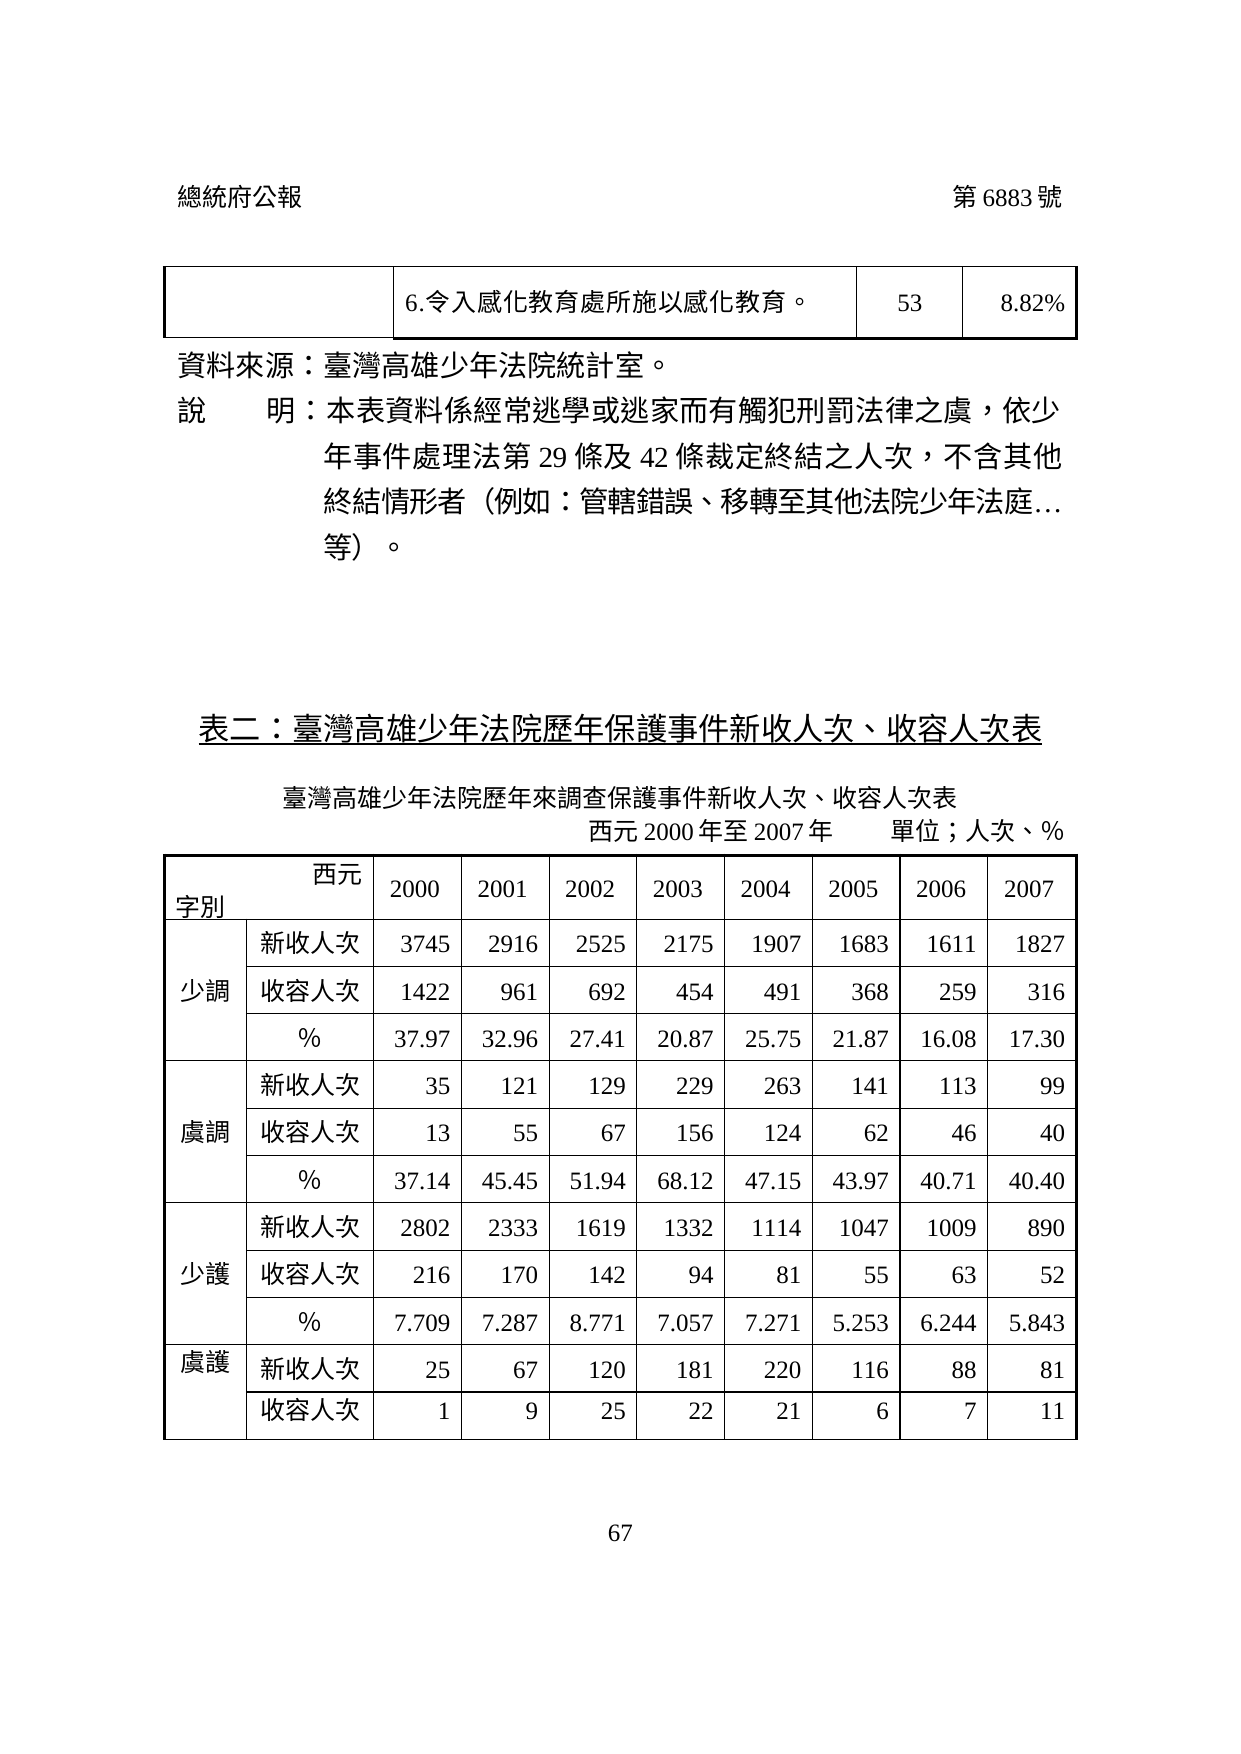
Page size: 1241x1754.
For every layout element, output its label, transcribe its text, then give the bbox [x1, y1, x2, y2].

table_cell 7.287 [462, 1298, 549, 1344]
table_cell 62 [813, 1109, 899, 1155]
table_cell 961 [462, 967, 549, 1013]
table_cell 692 [550, 967, 636, 1013]
text 表二：臺灣高雄少年法院歷年保護事件新收人次、收容人次表 [177, 704, 1063, 749]
table_cell 2003 [637, 857, 724, 918]
table_cell 2916 [462, 920, 549, 966]
table_cell 43.97 [813, 1156, 899, 1202]
table_cell 25.75 [725, 1014, 812, 1060]
table_cell 少護 [166, 1203, 246, 1344]
table_cell 113 [901, 1061, 987, 1108]
table_cell 32.96 [462, 1014, 549, 1060]
table_cell 收容人次 [247, 1393, 373, 1439]
table_cell 13 [374, 1109, 461, 1155]
table_cell 181 [637, 1345, 724, 1391]
table_cell 121 [462, 1061, 549, 1108]
table_cell 新收人次 [247, 1203, 373, 1249]
table_cell 5.253 [813, 1298, 899, 1344]
table_cell 收容人次 [247, 1109, 373, 1155]
table_cell 2333 [462, 1203, 549, 1249]
table_cell 虞護 [166, 1345, 246, 1439]
table_cell 2000 [374, 857, 461, 918]
table_cell 8.82% [963, 267, 1075, 337]
table_cell 收容人次 [247, 967, 373, 1013]
table_cell ％ [247, 1014, 373, 1060]
table_cell 1 [374, 1393, 461, 1439]
table_cell 81 [988, 1345, 1075, 1391]
text 說 明：本表資料係經常逃學或逃家而有觸犯刑罰法律之虞，依少年事件處理法第29條及42條裁定終結之人次，不含其他終結情形者（例如：管轄錯誤、移轉至其他法院少年法庭…等）。 [177, 385, 1063, 567]
table_cell 5.843 [988, 1298, 1075, 1344]
table_cell 新收人次 [247, 1345, 373, 1391]
table_cell 81 [725, 1251, 812, 1297]
table_cell 40.71 [901, 1156, 987, 1202]
table_cell 2175 [637, 920, 724, 966]
table_cell 21.87 [813, 1014, 899, 1060]
table_cell 129 [550, 1061, 636, 1108]
table_cell 67 [550, 1109, 636, 1155]
table_cell 220 [725, 1345, 812, 1391]
table_cell 229 [637, 1061, 724, 1108]
text 資料來源：臺灣高雄少年法院統計室。 [177, 340, 1063, 385]
table_cell 35 [374, 1061, 461, 1108]
table_cell 25 [374, 1345, 461, 1391]
table_cell 2007 [988, 857, 1075, 918]
table_cell 2004 [725, 857, 812, 918]
table_cell 2002 [550, 857, 636, 918]
table_cell 1827 [988, 920, 1075, 966]
table_cell 259 [901, 967, 987, 1013]
table_header 臺灣高雄少年法院歷年來調查保護事件新收人次、收容人次表 西元2000年至2007年 單位；人次、％ [164, 775, 1076, 853]
table_cell 收容人次 [247, 1251, 373, 1297]
table_cell 40.40 [988, 1156, 1075, 1202]
table_cell 新收人次 [247, 1061, 373, 1108]
table_cell 17.30 [988, 1014, 1075, 1060]
table_cell 1422 [374, 967, 461, 1013]
table_cell 1907 [725, 920, 812, 966]
table_cell [166, 267, 393, 337]
table_cell 141 [813, 1061, 899, 1108]
table_cell 西元 字別 [166, 857, 373, 918]
table_cell 53 [857, 267, 962, 337]
table_cell 37.14 [374, 1156, 461, 1202]
table_cell 68.12 [637, 1156, 724, 1202]
table_cell 890 [988, 1203, 1075, 1249]
table_cell 7.271 [725, 1298, 812, 1344]
table_cell 45.45 [462, 1156, 549, 1202]
table_cell 20.87 [637, 1014, 724, 1060]
table_cell 88 [901, 1345, 987, 1391]
table_cell 9 [462, 1393, 549, 1439]
table_cell 1332 [637, 1203, 724, 1249]
table_cell 6.244 [901, 1298, 987, 1344]
table_cell 170 [462, 1251, 549, 1297]
table_cell 2005 [813, 857, 899, 918]
table_cell 94 [637, 1251, 724, 1297]
table_cell 120 [550, 1345, 636, 1391]
table_cell 63 [901, 1251, 987, 1297]
table_cell 156 [637, 1109, 724, 1155]
table_cell 142 [550, 1251, 636, 1297]
table_cell 11 [988, 1393, 1075, 1439]
table_cell 55 [462, 1109, 549, 1155]
table_cell ％ [247, 1298, 373, 1344]
table_cell 6.令入感化教育處所施以感化教育。 [394, 267, 856, 337]
table_cell 新收人次 [247, 920, 373, 966]
table_cell 2001 [462, 857, 549, 918]
table_cell 1683 [813, 920, 899, 966]
table_cell 1611 [901, 920, 987, 966]
table_cell 7.057 [637, 1298, 724, 1344]
table_cell 2006 [901, 857, 987, 918]
table_cell 67 [462, 1345, 549, 1391]
table_cell 47.15 [725, 1156, 812, 1202]
table_cell 16.08 [901, 1014, 987, 1060]
table_cell 124 [725, 1109, 812, 1155]
table_cell 7.709 [374, 1298, 461, 1344]
table_cell 21 [725, 1393, 812, 1439]
table_cell 52 [988, 1251, 1075, 1297]
table_cell 7 [901, 1393, 987, 1439]
table_cell 2802 [374, 1203, 461, 1249]
table_cell 368 [813, 967, 899, 1013]
table_cell 6 [813, 1393, 899, 1439]
table_cell 40 [988, 1109, 1075, 1155]
table_cell 491 [725, 967, 812, 1013]
table_cell 少調 [166, 920, 246, 1060]
table_cell 3745 [374, 920, 461, 966]
table_cell 虞調 [166, 1061, 246, 1202]
table_cell 1047 [813, 1203, 899, 1249]
table_cell 8.771 [550, 1298, 636, 1344]
table_cell 2525 [550, 920, 636, 966]
table_cell 1619 [550, 1203, 636, 1249]
table_cell 27.41 [550, 1014, 636, 1060]
table_cell 216 [374, 1251, 461, 1297]
table_cell 25 [550, 1393, 636, 1439]
table_cell 55 [813, 1251, 899, 1297]
table_cell 51.94 [550, 1156, 636, 1202]
table_cell 46 [901, 1109, 987, 1155]
table_cell 263 [725, 1061, 812, 1108]
table_cell 454 [637, 967, 724, 1013]
table_cell 116 [813, 1345, 899, 1391]
table_cell 99 [988, 1061, 1075, 1108]
table_cell 37.97 [374, 1014, 461, 1060]
table_cell 316 [988, 967, 1075, 1013]
table_cell 1009 [901, 1203, 987, 1249]
table_cell 1114 [725, 1203, 812, 1249]
table_cell 22 [637, 1393, 724, 1439]
table_cell ％ [247, 1156, 373, 1202]
